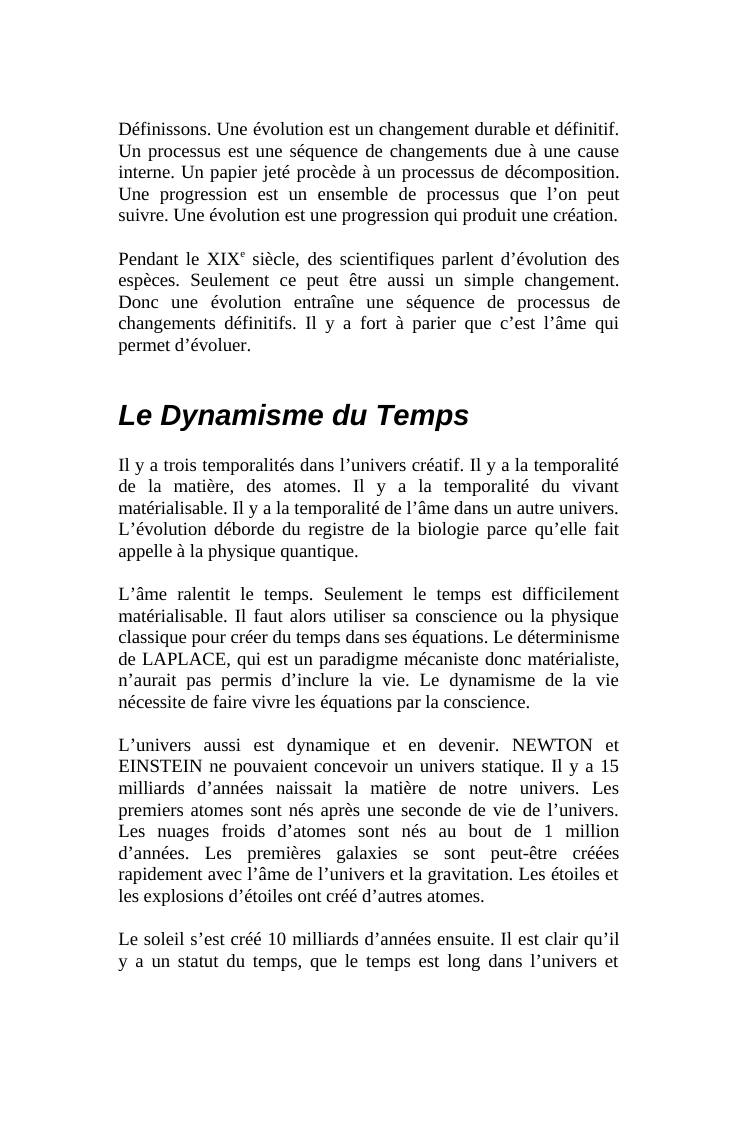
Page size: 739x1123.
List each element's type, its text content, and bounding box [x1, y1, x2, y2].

text L’âme ralentit le temps. Seulement le temps est difficilement matérialisable. Il faut alors utiliser sa conscience ou la physique classique pour créer du temps dans ses équations. Le déterminisme de LAPLACE, qui est un paradigme mécaniste donc matérialiste, n’aurait pas permis d’inclure la vie. Le dynamisme de la vie nécessite de faire vivre les équations par la conscience. [118, 583, 620, 712]
text Pendant le XIXe siècle, des scientifiques parlent d’évolution des espèces. Seulement ce peut être aussi un simple changement. Donc une évolution entraîne une séquence de processus de changements définitifs. Il y a fort à parier que c’est l’âme qui permet d’évoluer. [118, 247, 620, 355]
subtitle Le Dynamisme du Temps [118, 398, 620, 432]
text L’univers aussi est dynamique et en devenir. NEWTON et EINSTEIN ne pouvaient concevoir un univers statique. Il y a 15 milliards d’années naissait la matière de notre univers. Les premiers atomes sont nés après une seconde de vie de l’univers. Les nuages froids d’atomes sont nés au bout de 1 million d’années. Les premières galaxies se sont peut-être créées rapidement avec l’âme de l’univers et la gravitation. Les étoiles et les explosions d’étoiles ont créé d’autres atomes. [118, 734, 620, 906]
text Il y a trois temporalités dans l’univers créatif. Il y a la temporalité de la matière, des atomes. Il y a la temporalité du vivant matérialisable. Il y a la temporalité de l’âme dans un autre univers. L’évolution déborde du registre de la biologie parce qu’elle fait appelle à la physique quantique. [118, 453, 620, 561]
text Le soleil s’est créé 10 milliards d’années ensuite. Il est clair qu’il y a un statut du temps, que le temps est long dans l’univers et [118, 928, 620, 971]
text Définissons. Une évolution est un changement durable et définitif. Un processus est une séquence de changements due à une cause interne. Un papier jeté procède à un processus de décomposition. Une progression est un ensemble de processus que l’on peut suivre. Une évolution est une progression qui produit une création. [118, 118, 620, 226]
